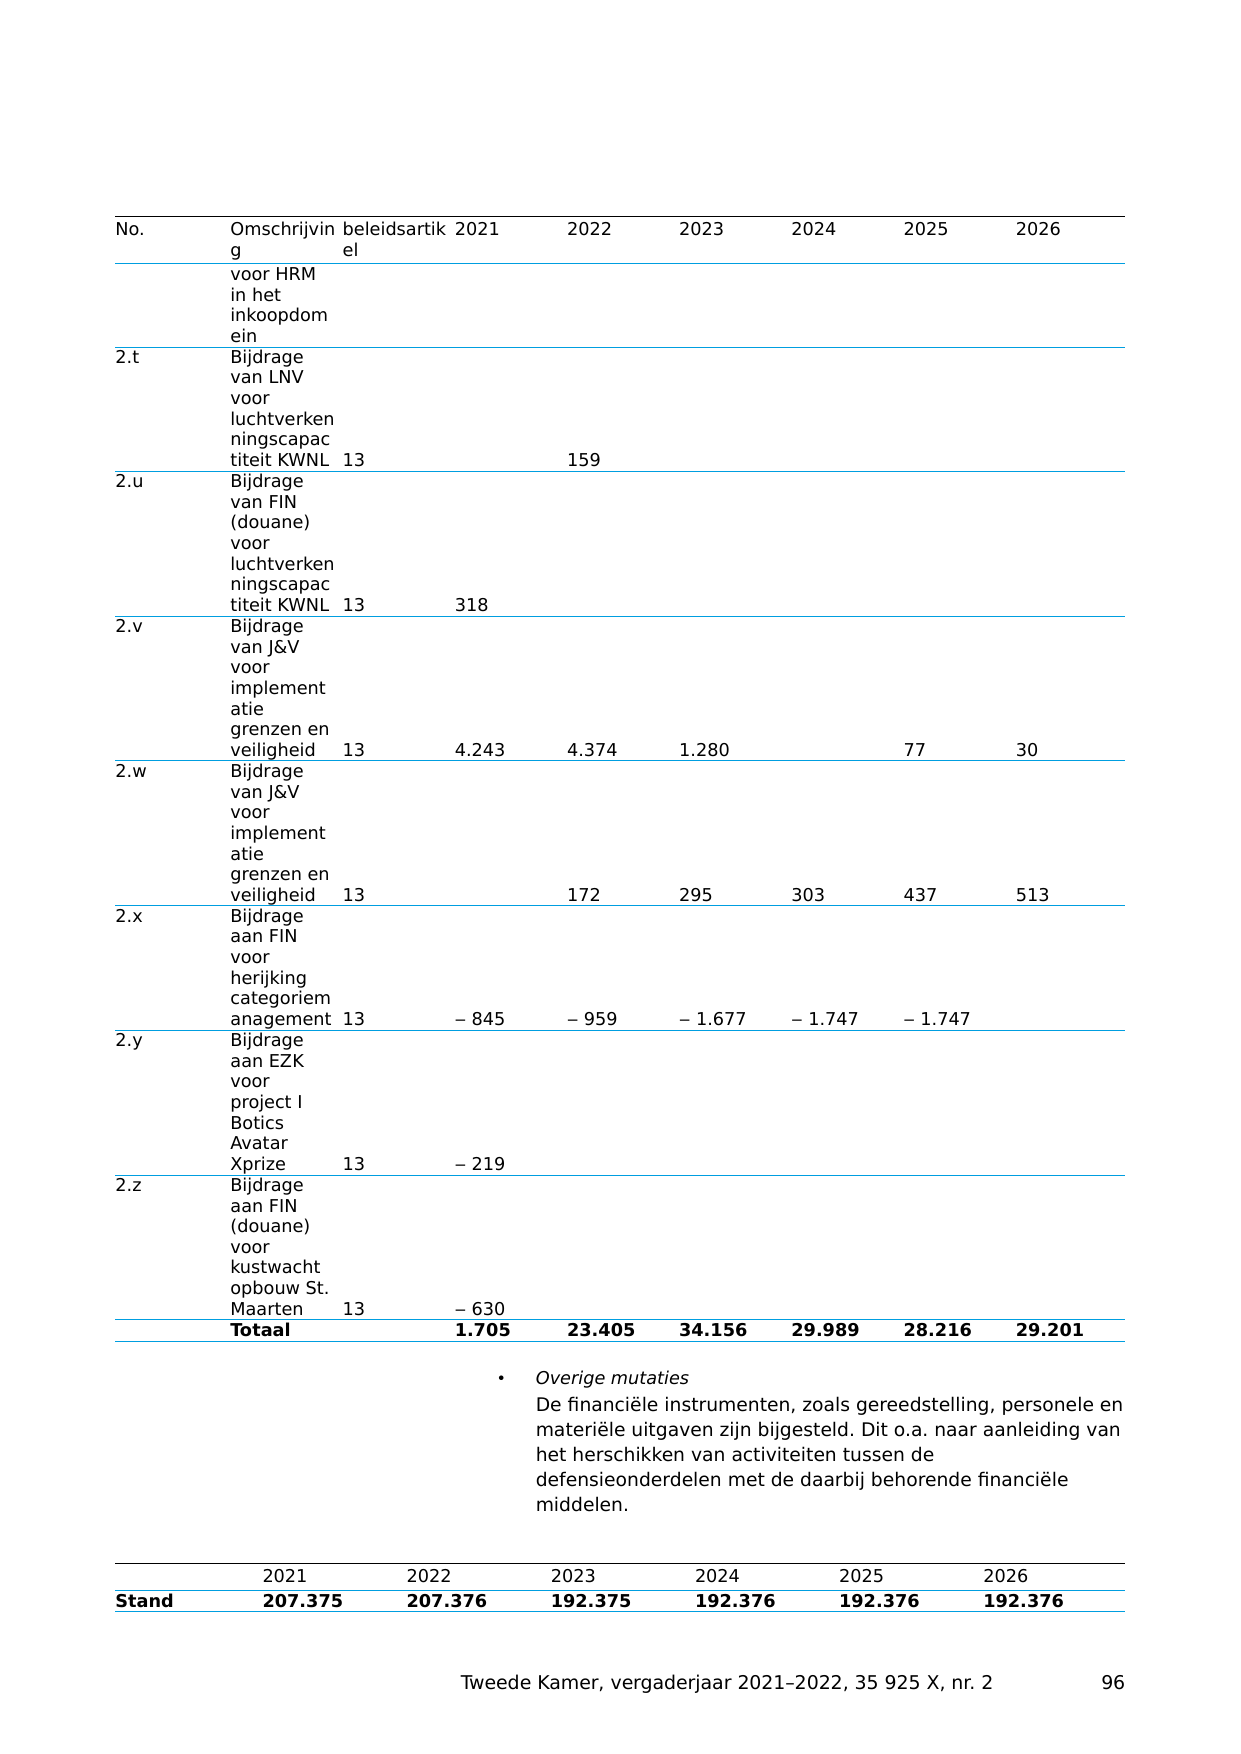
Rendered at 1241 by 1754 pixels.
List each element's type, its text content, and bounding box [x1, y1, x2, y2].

table_cell 2025 [900, 217, 1013, 263]
table_cell 4.374 [564, 617, 676, 760]
table_cell [115, 264, 227, 346]
table_cell beleidsartikel [340, 217, 452, 263]
table_cell ‒ 845 [452, 906, 564, 1029]
table_cell [788, 617, 900, 760]
table_cell 28.216 [900, 1320, 1013, 1341]
table_cell Bijdrage van FIN (douane) voor luchtverkenningscapactiteit KWNL [227, 472, 339, 616]
table_cell Omschrijving [227, 217, 339, 263]
table_cell 2021 [259, 1564, 403, 1590]
table_cell 2021 [452, 217, 564, 263]
table_cell 207.376 [404, 1591, 548, 1611]
table_cell ‒ 219 [452, 1031, 564, 1174]
table_cell 192.376 [836, 1591, 980, 1611]
table_cell Bijdrage aan EZK voor project I Botics Avatar Xprize [227, 1031, 339, 1174]
table_cell Bijdrage aan FIN voor herijking categoriemanagement [227, 906, 339, 1029]
table_cell 2.y [115, 1031, 227, 1174]
table_cell ‒ 630 [452, 1176, 564, 1319]
table_cell [676, 1031, 788, 1174]
table_cell [676, 1176, 788, 1319]
table_cell ‒ 1.747 [900, 906, 1013, 1029]
table_cell 303 [788, 761, 900, 905]
table_cell [900, 348, 1013, 471]
table_cell 29.989 [788, 1320, 900, 1341]
table_cell [676, 264, 788, 346]
table_cell 4.243 [452, 617, 564, 760]
table_cell [564, 1176, 676, 1319]
table_cell voor HRM in het inkoopdomein [227, 264, 339, 346]
table_cell 13 [340, 348, 452, 471]
table_cell 2026 [980, 1564, 1125, 1590]
table_cell [788, 348, 900, 471]
table_cell 1.280 [676, 617, 788, 760]
table_cell 192.376 [692, 1591, 836, 1611]
table_cell 2.x [115, 906, 227, 1029]
table_cell [340, 264, 452, 346]
table_cell 13 [340, 617, 452, 760]
table_cell 2022 [404, 1564, 548, 1590]
table_cell [115, 1320, 227, 1341]
table_cell 2023 [676, 217, 788, 263]
table_cell Bijdrage van J&V voor implementatie grenzen en veiligheid [227, 617, 339, 760]
table_cell [340, 1320, 452, 1341]
table_cell 207.375 [259, 1591, 403, 1611]
table_cell Bijdrage aan FIN (douane) voor kustwacht opbouw St. Maarten [227, 1176, 339, 1319]
table_cell [564, 472, 676, 616]
table_cell 13 [340, 472, 452, 616]
table_cell 2022 [564, 217, 676, 263]
table_cell 23.405 [564, 1320, 676, 1341]
table_cell [788, 264, 900, 346]
table_cell 513 [1013, 761, 1125, 905]
table_cell 437 [900, 761, 1013, 905]
table_header Tabel 39 Overzicht interdepartementale overboekingen (bedragen x € 1.000) [115, 191, 1125, 216]
table_cell [452, 348, 564, 471]
table_cell 2.z [115, 1176, 227, 1319]
table_cell [676, 472, 788, 616]
table_cell 13 [340, 1031, 452, 1174]
table_cell 192.375 [548, 1591, 692, 1611]
table_cell 318 [452, 472, 564, 616]
table_cell [452, 264, 564, 346]
table_cell [900, 1176, 1013, 1319]
table_cell Bijdrage van J&V voor implementatie grenzen en veiligheid [227, 761, 339, 905]
table_cell 77 [900, 617, 1013, 760]
table_cell ‒ 1.677 [676, 906, 788, 1029]
table_cell 13 [340, 1176, 452, 1319]
table_cell [788, 472, 900, 616]
table_cell [900, 472, 1013, 616]
table_cell [1013, 264, 1125, 346]
table_cell 1.705 [452, 1320, 564, 1341]
table_cell [676, 348, 788, 471]
table_cell Totaal [227, 1320, 339, 1341]
table_cell [1013, 1176, 1125, 1319]
table_cell ‒ 959 [564, 906, 676, 1029]
table_cell 159 [564, 348, 676, 471]
table_cell 295 [676, 761, 788, 905]
table_cell 2024 [692, 1564, 836, 1590]
table_cell [788, 1176, 900, 1319]
table_cell 2.v [115, 617, 227, 760]
table_cell [1013, 1031, 1125, 1174]
table_cell No. [115, 217, 227, 263]
table_cell 13 [340, 761, 452, 905]
table_cell 29.201 [1013, 1320, 1125, 1341]
table_cell 2024 [788, 217, 900, 263]
table_cell 2.u [115, 472, 227, 616]
table_cell [900, 1031, 1013, 1174]
table_cell [115, 1564, 259, 1590]
table_cell 2.t [115, 348, 227, 471]
table_cell ‒ 1.747 [788, 906, 900, 1029]
table_cell [1013, 906, 1125, 1029]
list De financiële instrumenten, zoals gereedstelling, personele en materiële uitgaven zijn bijgesteld. Dit o.a. naar aanleiding van het herschikken van activiteiten tussen de defensieonderdelen met de daarbij behorende financiële middelen. [498, 1391, 1125, 1516]
table_cell 2.w [115, 761, 227, 905]
table_cell [564, 264, 676, 346]
table_header Tabel 40 Artikel 1 Inzet (bedragen x € 1.000) [115, 1538, 1125, 1563]
table_cell [452, 761, 564, 905]
table_cell [788, 1031, 900, 1174]
list Overige mutaties [498, 1366, 1125, 1389]
table_cell 172 [564, 761, 676, 905]
table_cell 2025 [836, 1564, 980, 1590]
table_cell Bijdrage van LNV voor luchtverkenningscapactiteit KWNL [227, 348, 339, 471]
table_cell Stand [115, 1591, 259, 1611]
table_cell [564, 1031, 676, 1174]
table_cell [1013, 472, 1125, 616]
table_cell 2026 [1013, 217, 1125, 263]
table_cell 13 [340, 906, 452, 1029]
table_cell 2023 [548, 1564, 692, 1590]
table_cell 34.156 [676, 1320, 788, 1341]
table_cell 30 [1013, 617, 1125, 760]
table_cell [900, 264, 1013, 346]
table_cell [1013, 348, 1125, 471]
table_cell 192.376 [980, 1591, 1125, 1611]
